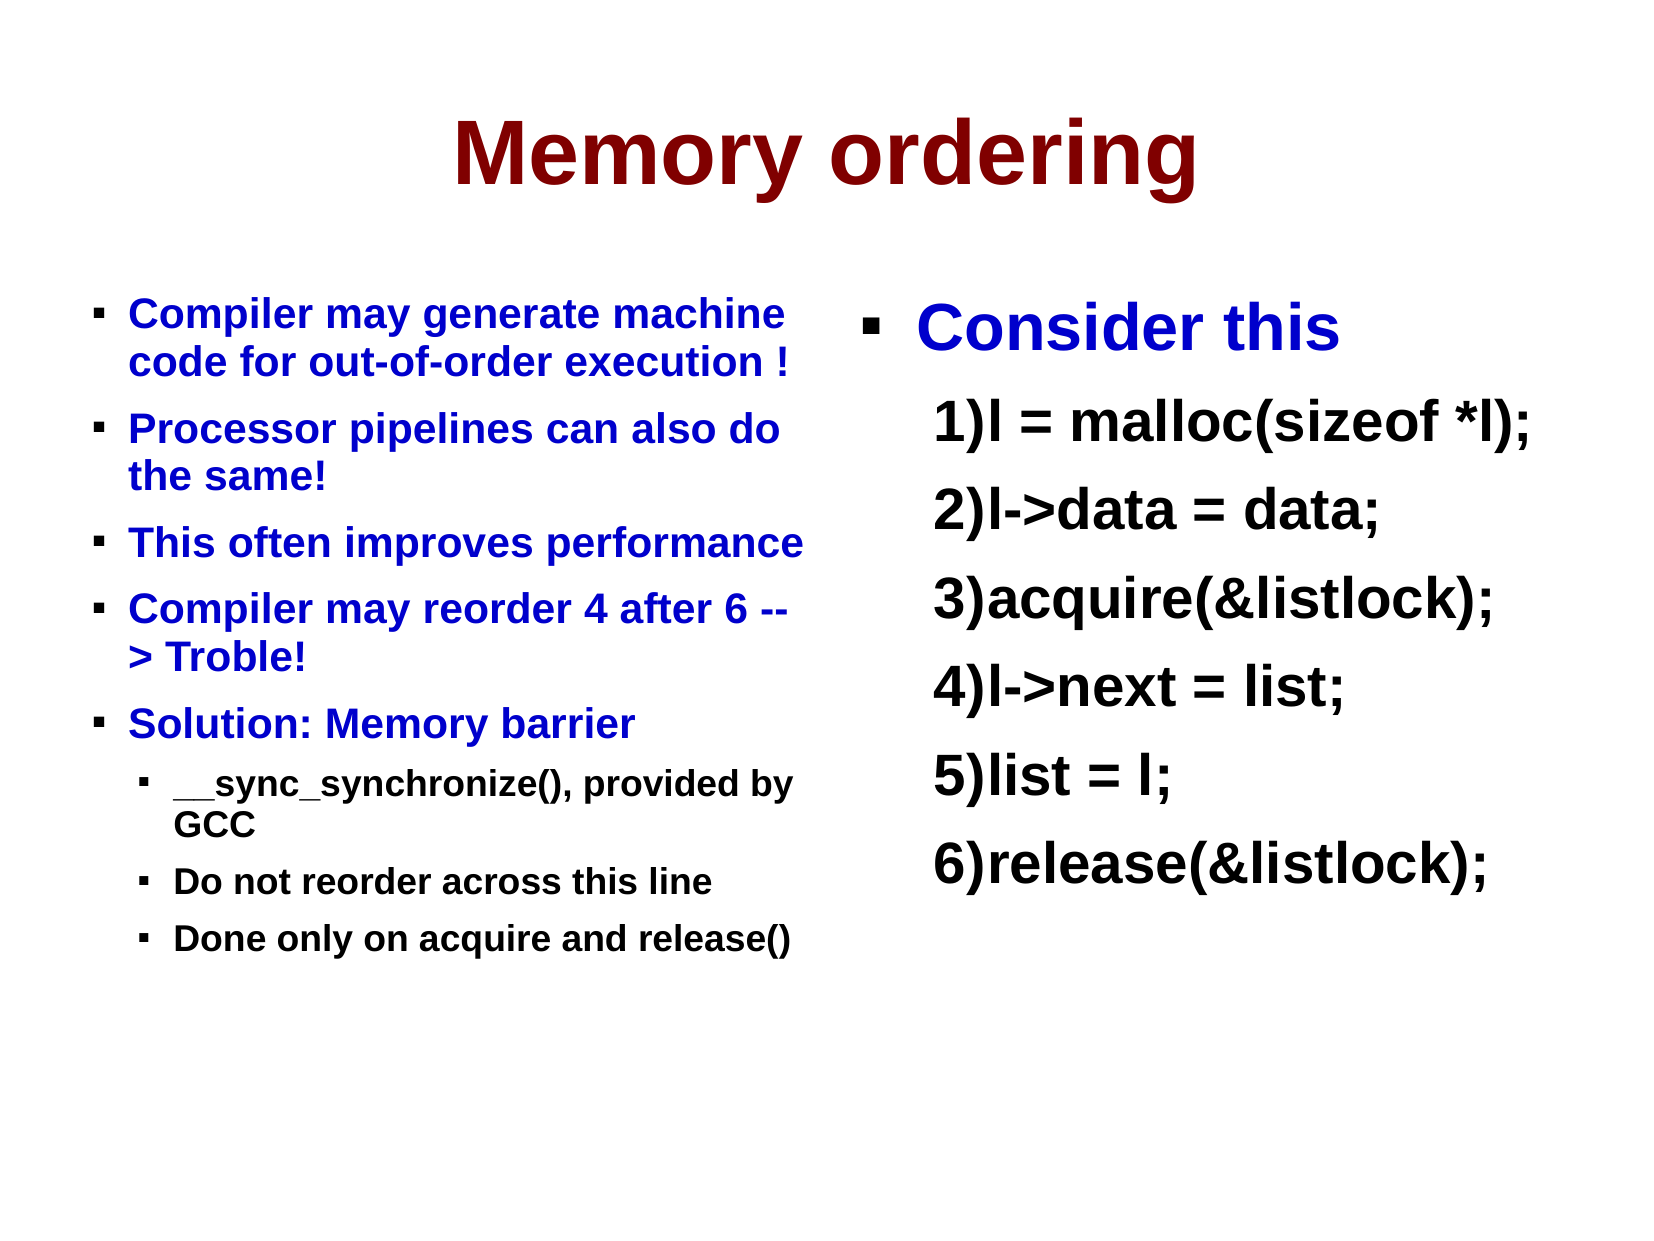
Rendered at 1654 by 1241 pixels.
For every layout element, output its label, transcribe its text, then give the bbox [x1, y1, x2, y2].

list Compiler may generate machine code for out-of-order execution ! Processor pipelines can also do the same! This often improves performance Compiler may reorder 4 after 6 --> Troble! Solution: Memory barrier __sync_synchronize(), provided by GCC Do not reorder across this line Done only on acquire and release() [82, 290, 809, 1010]
list Consider this l = malloc(sizeof *l); l->data = data; acquire(&listlock); l->next = list; list = l; release(&listlock); [845, 290, 1572, 1010]
title Memory ordering [82, 49, 1571, 257]
